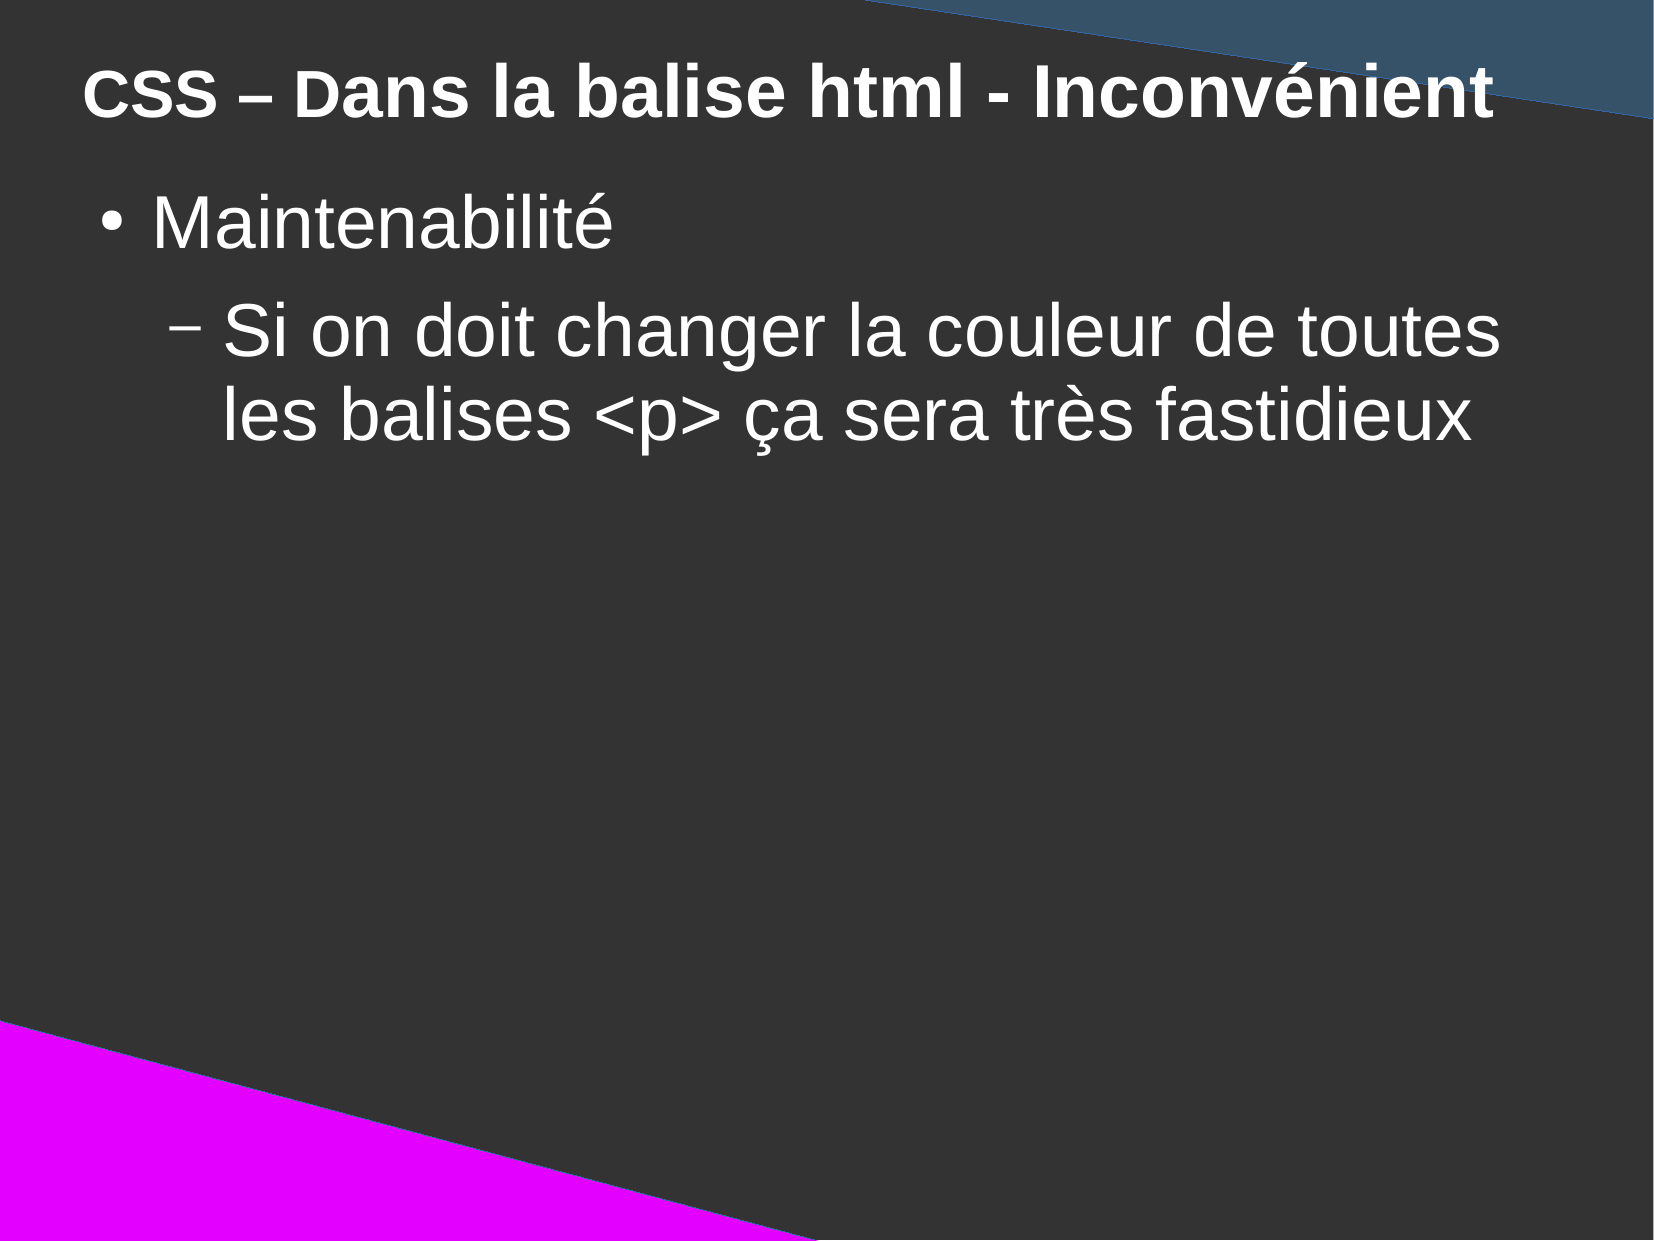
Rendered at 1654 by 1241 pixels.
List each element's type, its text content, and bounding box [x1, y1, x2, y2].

list Maintenabilité Si on doit changer la couleur de toutes les balises <p> ça sera très fastidieux [80, 180, 1605, 945]
text_box [0, 1020, 819, 1241]
text_box [865, 0, 1654, 119]
title CSS – Dans la balise html - Inconvénient [82, 49, 1571, 176]
